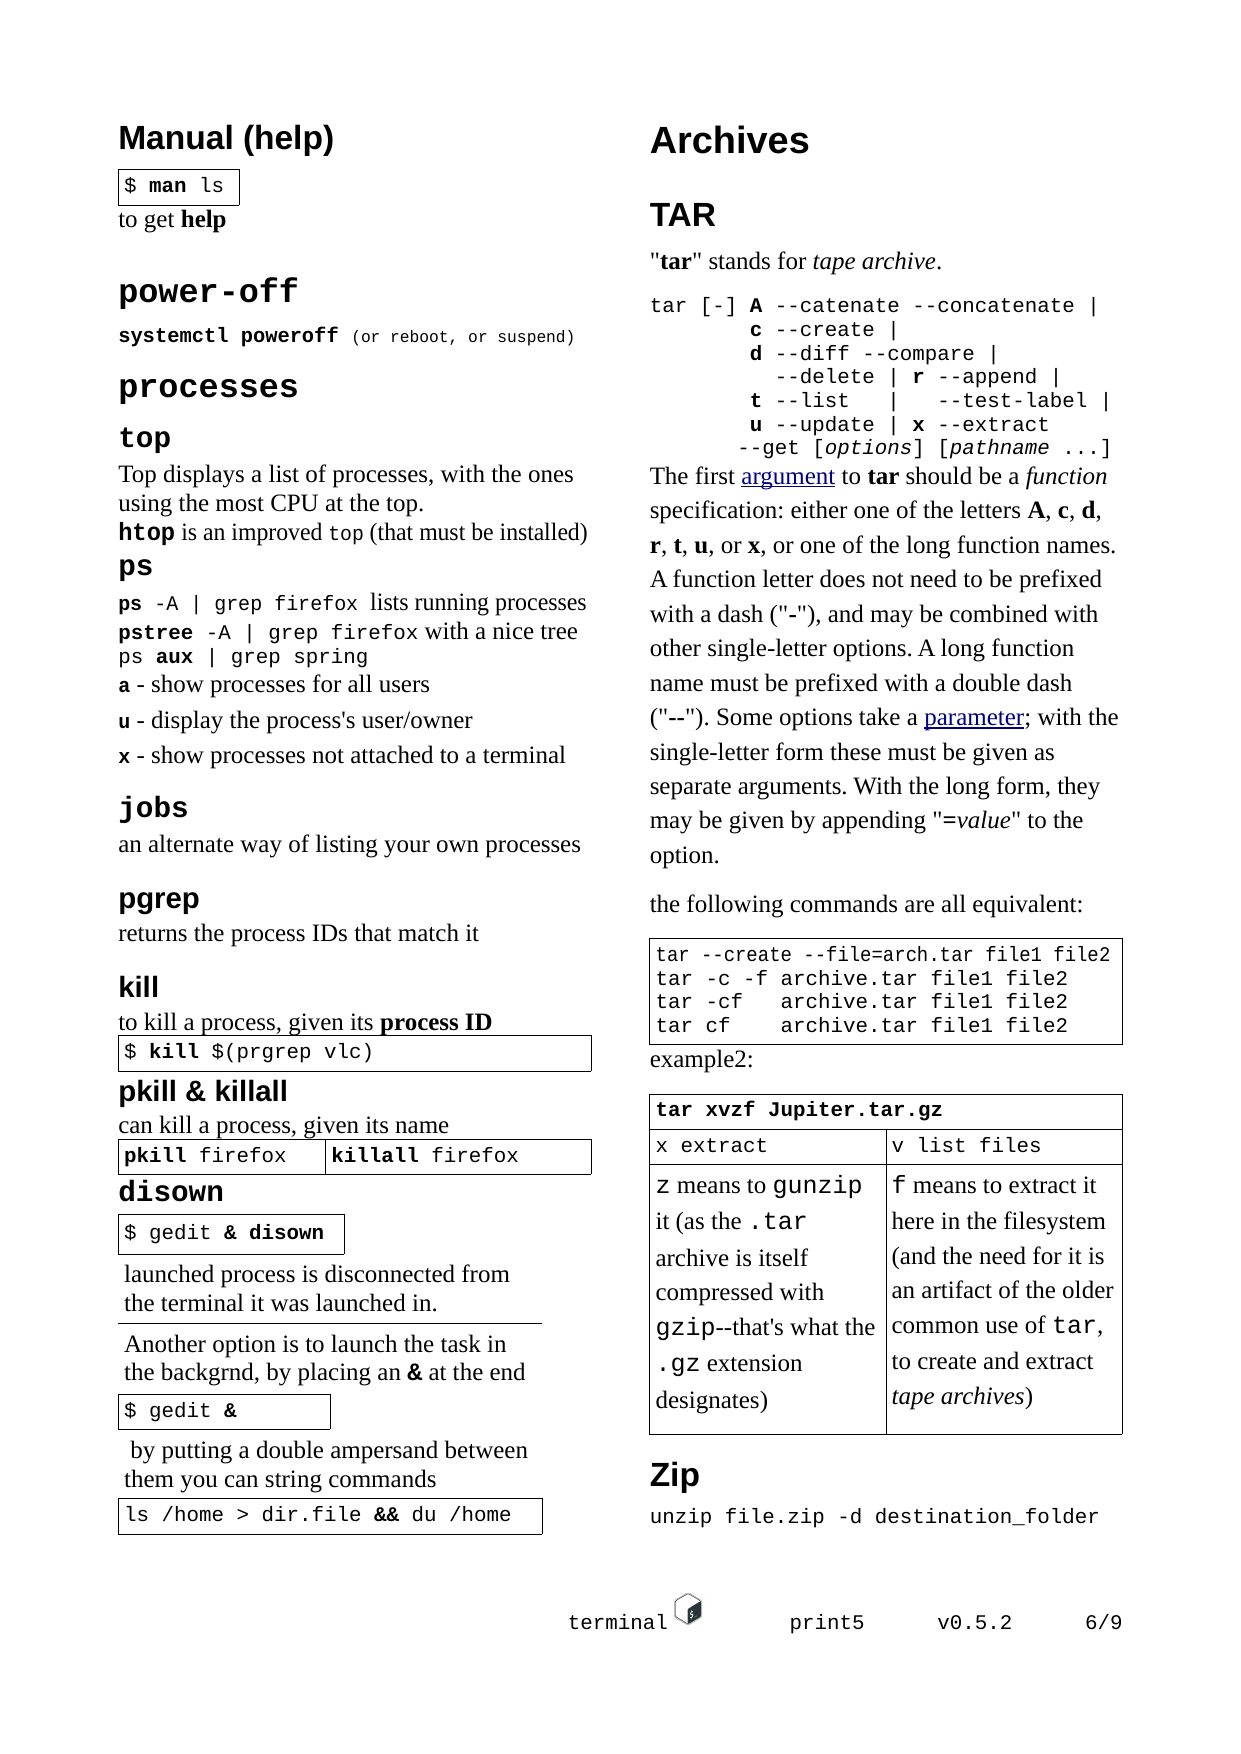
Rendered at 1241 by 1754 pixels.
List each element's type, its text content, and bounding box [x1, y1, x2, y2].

text an alternate way of listing your own processes [118, 829, 591, 858]
table_cell v list files [887, 1130, 1122, 1164]
subtitle ps [118, 550, 591, 584]
text can kill a process, given its name [118, 1110, 591, 1139]
text d --diff --compare | [649, 343, 1122, 366]
text The first argument to tar should be a function specification: either one of the letters A, c, d, r, t, u, or x, or one of the long function names. A function letter does not need to be prefixed with a dash ("-"), and may be combined with other single-letter options. A long function name must be prefixed with a double dash ("--"). Some options take a parameter; with the single-letter form these must be given as separate arguments. With the long form, they may be given by appending "=value" to the option. [649, 461, 1122, 869]
table_cell Another option is to launch the task in the backgrnd, by placing an & at the end [118, 1324, 542, 1394]
text systemctl poweroff (or reboot, or suspend) [118, 325, 591, 349]
table_header killall firefox [326, 1140, 591, 1174]
table_header $ man ls [119, 170, 239, 204]
subtitle power-off [118, 274, 591, 312]
text a - show processes for all users u - display the process's user/owner x - show processes not attached to a terminal [118, 669, 591, 770]
text to get help [118, 204, 591, 233]
table_header pkill firefox [119, 1140, 325, 1174]
table_header $ kill $(prgrep vlc) [119, 1036, 591, 1071]
table_cell z means to gunzip it (as the .tar archive is itself compressed with gzip--that's what the .gz extension designates) [650, 1165, 886, 1434]
text the following commands are all equivalent: [649, 889, 1122, 918]
subtitle top [118, 423, 591, 456]
subtitle Archives [649, 118, 1122, 162]
subtitle jobs [118, 793, 591, 826]
subtitle pkill & killall [118, 1073, 591, 1107]
text --delete | r --append | [649, 366, 1122, 390]
subtitle disown [118, 1177, 591, 1211]
table_cell [331, 1394, 542, 1429]
table_header [345, 1214, 542, 1254]
text t --list | --test-label | [649, 390, 1122, 413]
table_cell $ gedit & [119, 1395, 330, 1429]
text example2: [649, 1045, 1122, 1073]
table_header $ gedit & disown [119, 1215, 344, 1254]
text pstree -A | grep firefox with a nice tree [118, 616, 591, 646]
table_header tar --create --file=arch.tar file1 file2 tar -c -f archive.tar file1 file2 tar -cf archive.tar file1 file2 tar cf archive.tar file1 file2 [650, 939, 1122, 1044]
table_cell by putting a double ampersand between them you can string commands [118, 1429, 542, 1498]
table_cell launched process is disconnected from the terminal it was launched in. [118, 1254, 542, 1323]
subtitle processes [118, 369, 591, 407]
text ps aux | grep spring [118, 646, 591, 669]
text unzip file.zip -d destination_folder [649, 1506, 1122, 1530]
subtitle kill [118, 970, 591, 1004]
table_cell x extract [650, 1130, 886, 1164]
text to kill a process, given its process ID [118, 1007, 591, 1035]
text ps -A | grep firefox lists running processes [118, 587, 591, 616]
text htop is an improved top (that must be installed) [118, 517, 591, 547]
table_cell ls /home > dir.file && du /home [119, 1499, 542, 1533]
subtitle TAR [649, 195, 1122, 234]
text Top displays a list of processes, with the ones using the most CPU at the top. [118, 459, 591, 517]
picture [667, 1588, 709, 1630]
text "tar" stands for tape archive. [649, 246, 1122, 275]
subtitle pgrep [118, 881, 591, 915]
text u --update | x --extract [649, 413, 1122, 437]
text --get [options] [pathname ...] [649, 437, 1122, 461]
text c --create | [649, 319, 1122, 343]
text tar [-] A --catenate --concatenate | [649, 295, 1122, 319]
table_header tar xvzf Jupiter.tar.gz [650, 1095, 1122, 1129]
subtitle Zip [649, 1455, 1122, 1494]
text returns the process IDs that match it [118, 918, 591, 947]
table_cell f means to extract it here in the filesystem (and the need for it is an artifact of the older common use of tar, to create and extract tape archives) [887, 1165, 1122, 1434]
subtitle Manual (help) [118, 118, 591, 157]
